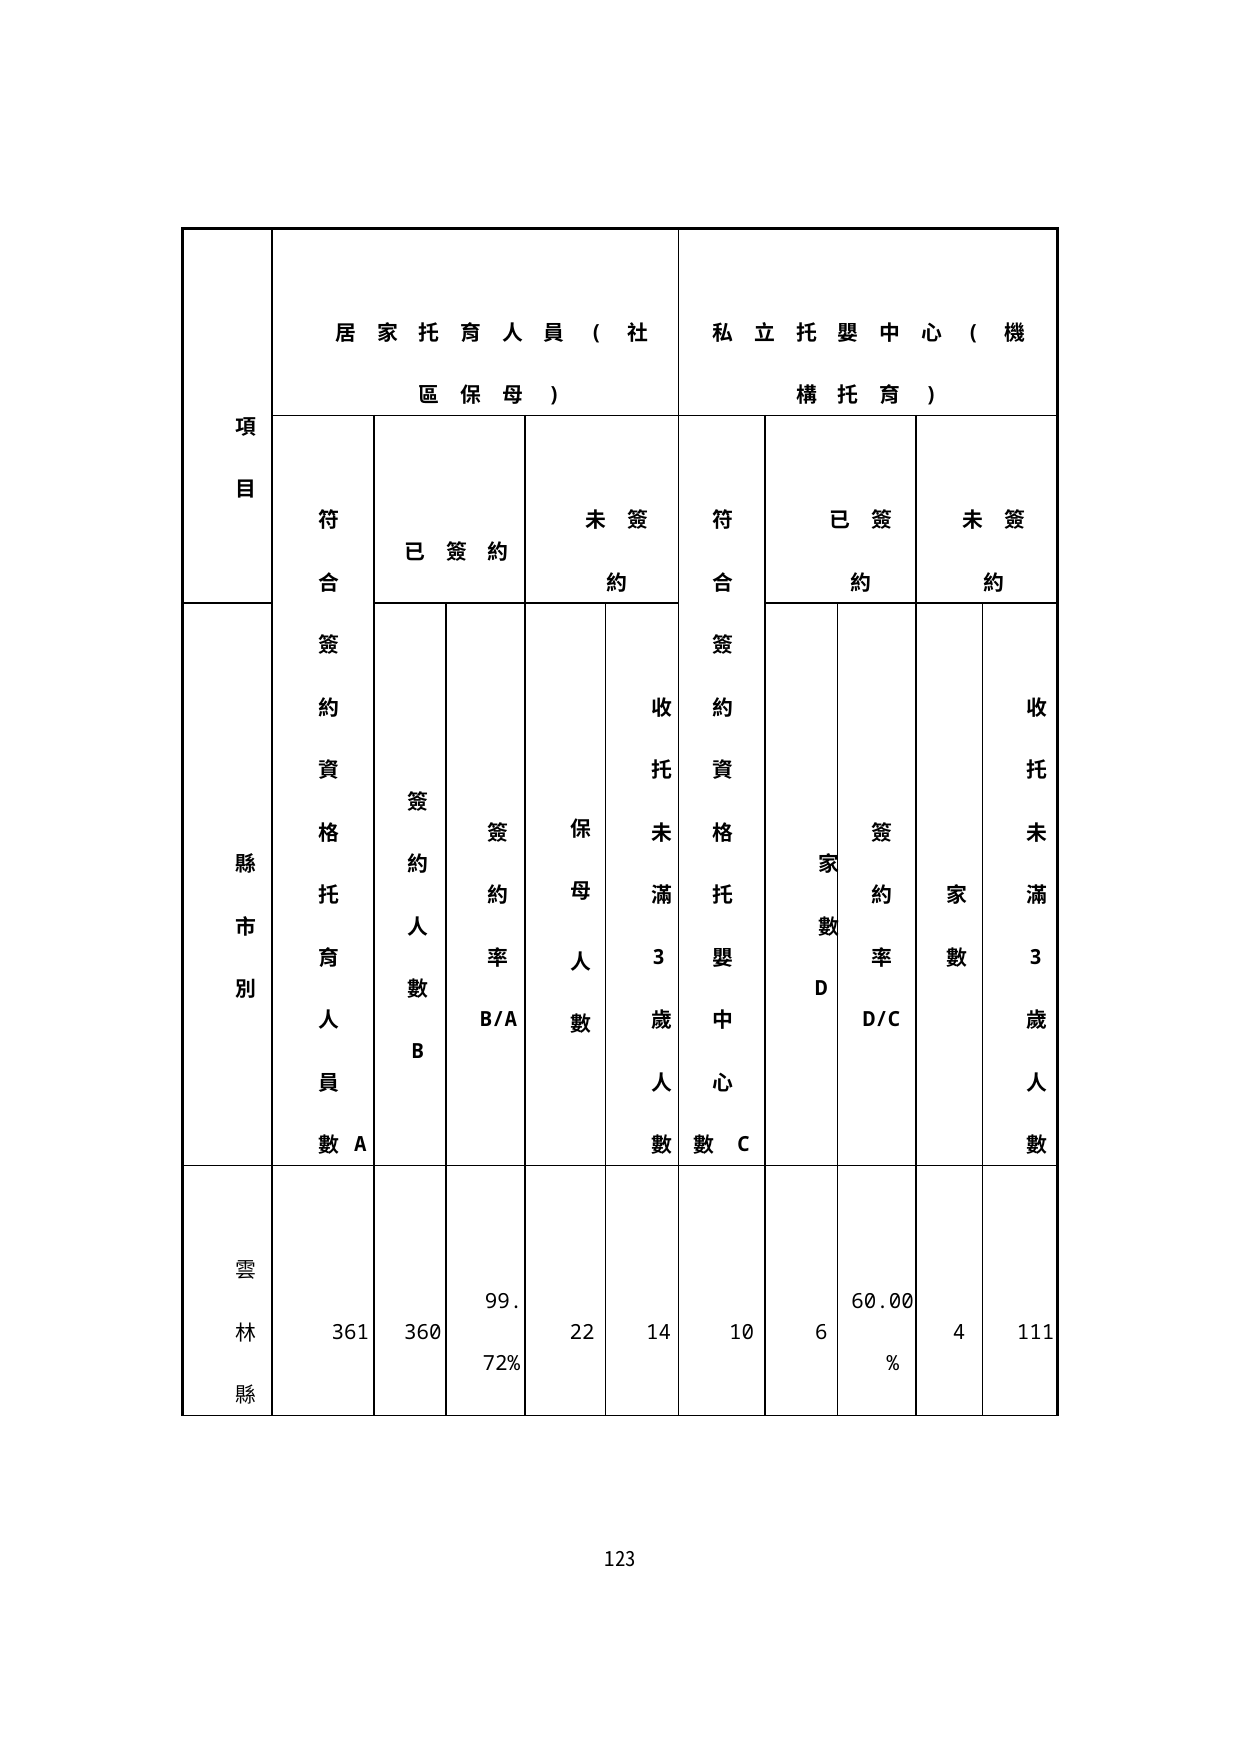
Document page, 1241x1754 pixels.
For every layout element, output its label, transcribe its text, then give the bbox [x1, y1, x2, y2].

table_cell 99.72% [447, 1166, 524, 1415]
table_cell 簽約率B/A [447, 604, 524, 1165]
table_cell 符合簽約資格托嬰中心數C [679, 416, 764, 1165]
table_cell 收托未滿3歲人數 [983, 604, 1056, 1165]
table_cell 111 [983, 1166, 1056, 1415]
table_cell 360 [375, 1166, 445, 1415]
table_header 項目 [184, 230, 271, 602]
table_cell 14 [606, 1166, 678, 1415]
table_cell 361 [273, 1166, 373, 1415]
table_header 居家托育人員(社區保母) [273, 230, 678, 415]
table_cell 已簽約 [375, 416, 524, 602]
table_cell 縣市別 [184, 604, 271, 1165]
table_cell 雲林縣 [184, 1166, 271, 1415]
table_cell 4 [917, 1166, 982, 1415]
table_cell 10 [679, 1166, 764, 1415]
table_cell 保母 人數 [526, 604, 605, 1165]
table_cell 未簽約 [526, 416, 678, 602]
table_cell 家數D [766, 604, 837, 1165]
table_cell 22 [526, 1166, 605, 1415]
table_cell 60.00% [838, 1166, 915, 1415]
table_cell 未簽約 [917, 416, 1056, 602]
table_header 私立托嬰中心(機構托育) [679, 230, 1056, 415]
table_cell 6 [766, 1166, 837, 1415]
table_cell 簽約人數B [375, 604, 445, 1165]
table_cell 已簽約 [766, 416, 915, 602]
table_cell 家數 [917, 604, 982, 1165]
table_cell 簽約率D/C [838, 604, 915, 1165]
table_cell 收托未滿3歲人數 [606, 604, 678, 1165]
table_cell 符合簽約資格托育人員數A [273, 416, 373, 1165]
